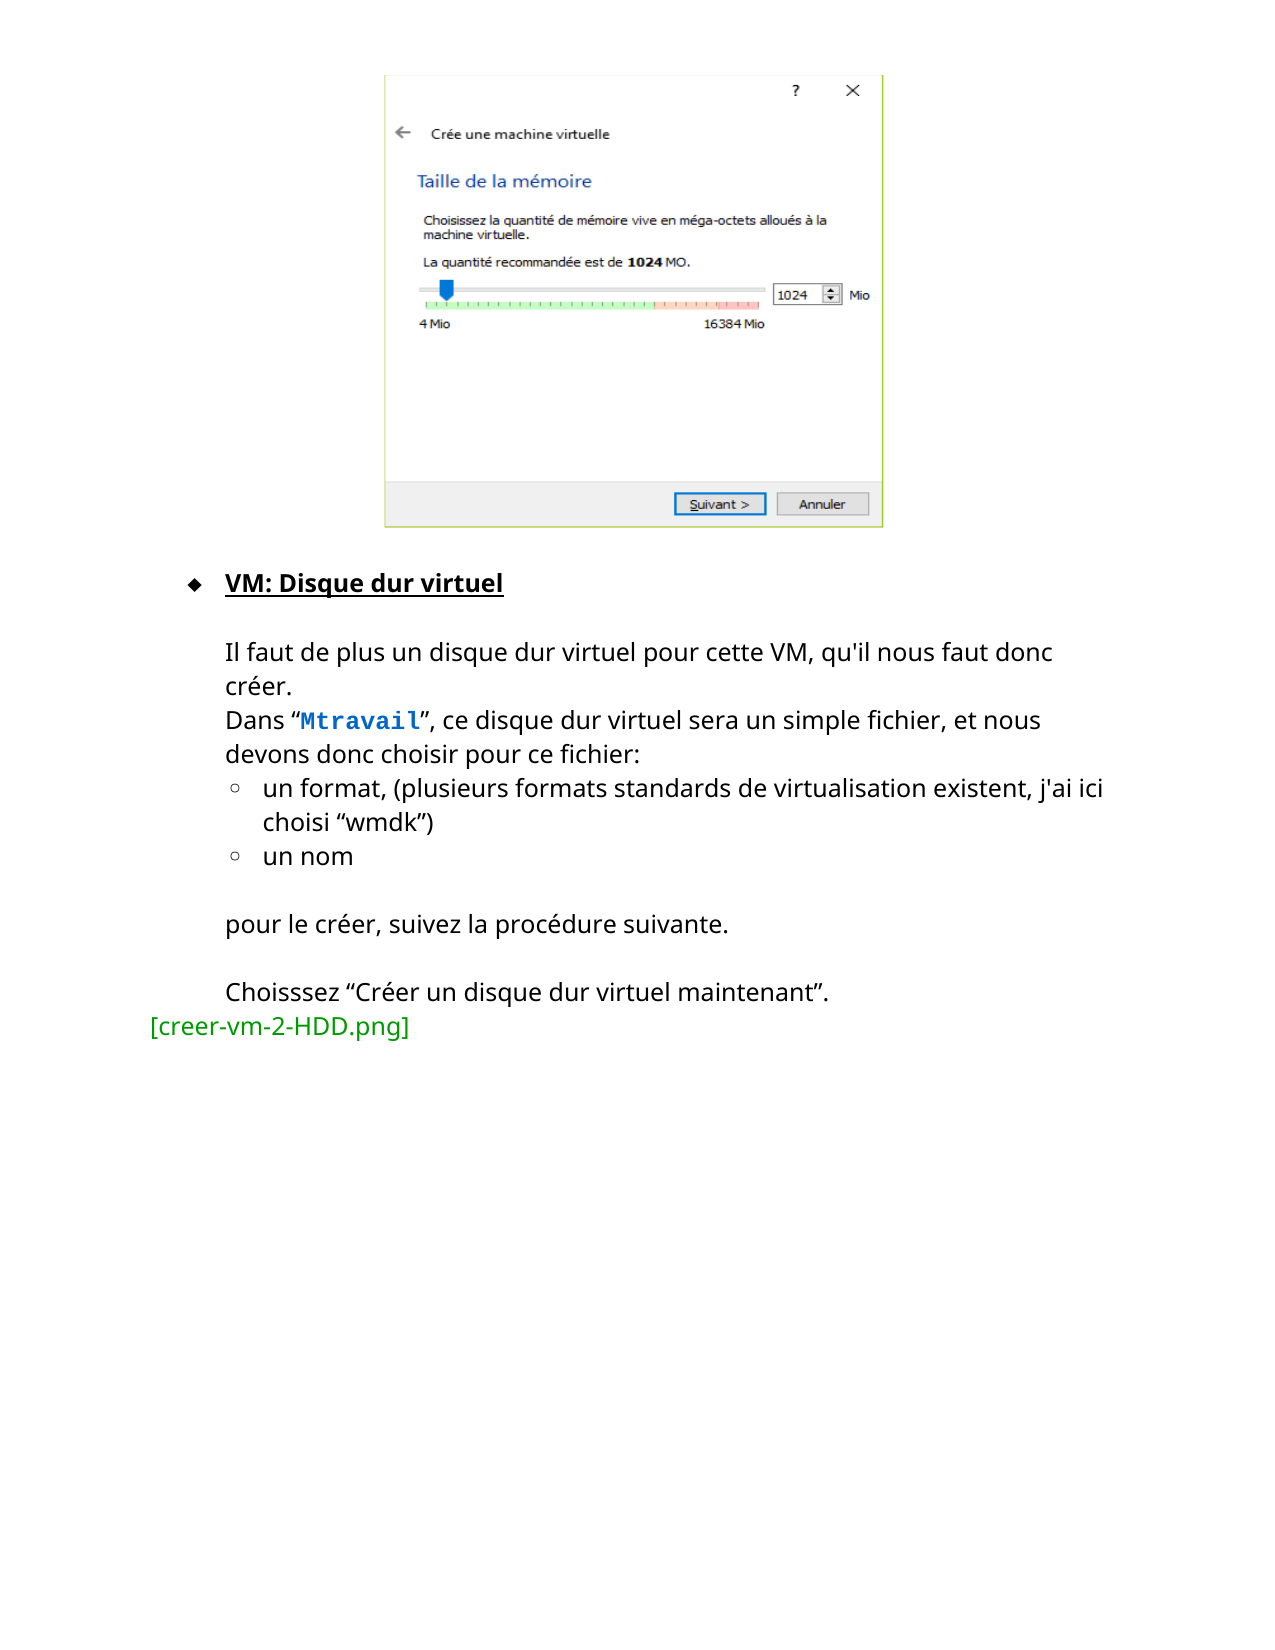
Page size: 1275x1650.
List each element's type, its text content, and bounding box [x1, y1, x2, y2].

list un format, (plusieurs formats standards de virtualisation existent, j'ai ici choisi “wmdk”) [225, 771, 1125, 839]
list VM: Disque dur virtuel [187, 566, 1125, 600]
list Choisssez “Créer un disque dur virtuel maintenant”. [187, 975, 1125, 1009]
list un nom [225, 839, 1125, 873]
list Il faut de plus un disque dur virtuel pour cette VM, qu'il nous faut donc créer. [187, 634, 1125, 702]
list Dans “Mtravail”, ce disque dur virtuel sera un simple fichier, et nous devons donc choisir pour ce fichier: [187, 702, 1125, 771]
list pour le créer, suivez la procédure suivante. [187, 907, 1125, 941]
picture [384, 75, 891, 532]
text [creer-vm-2-HDD.png] [150, 1009, 1125, 1043]
